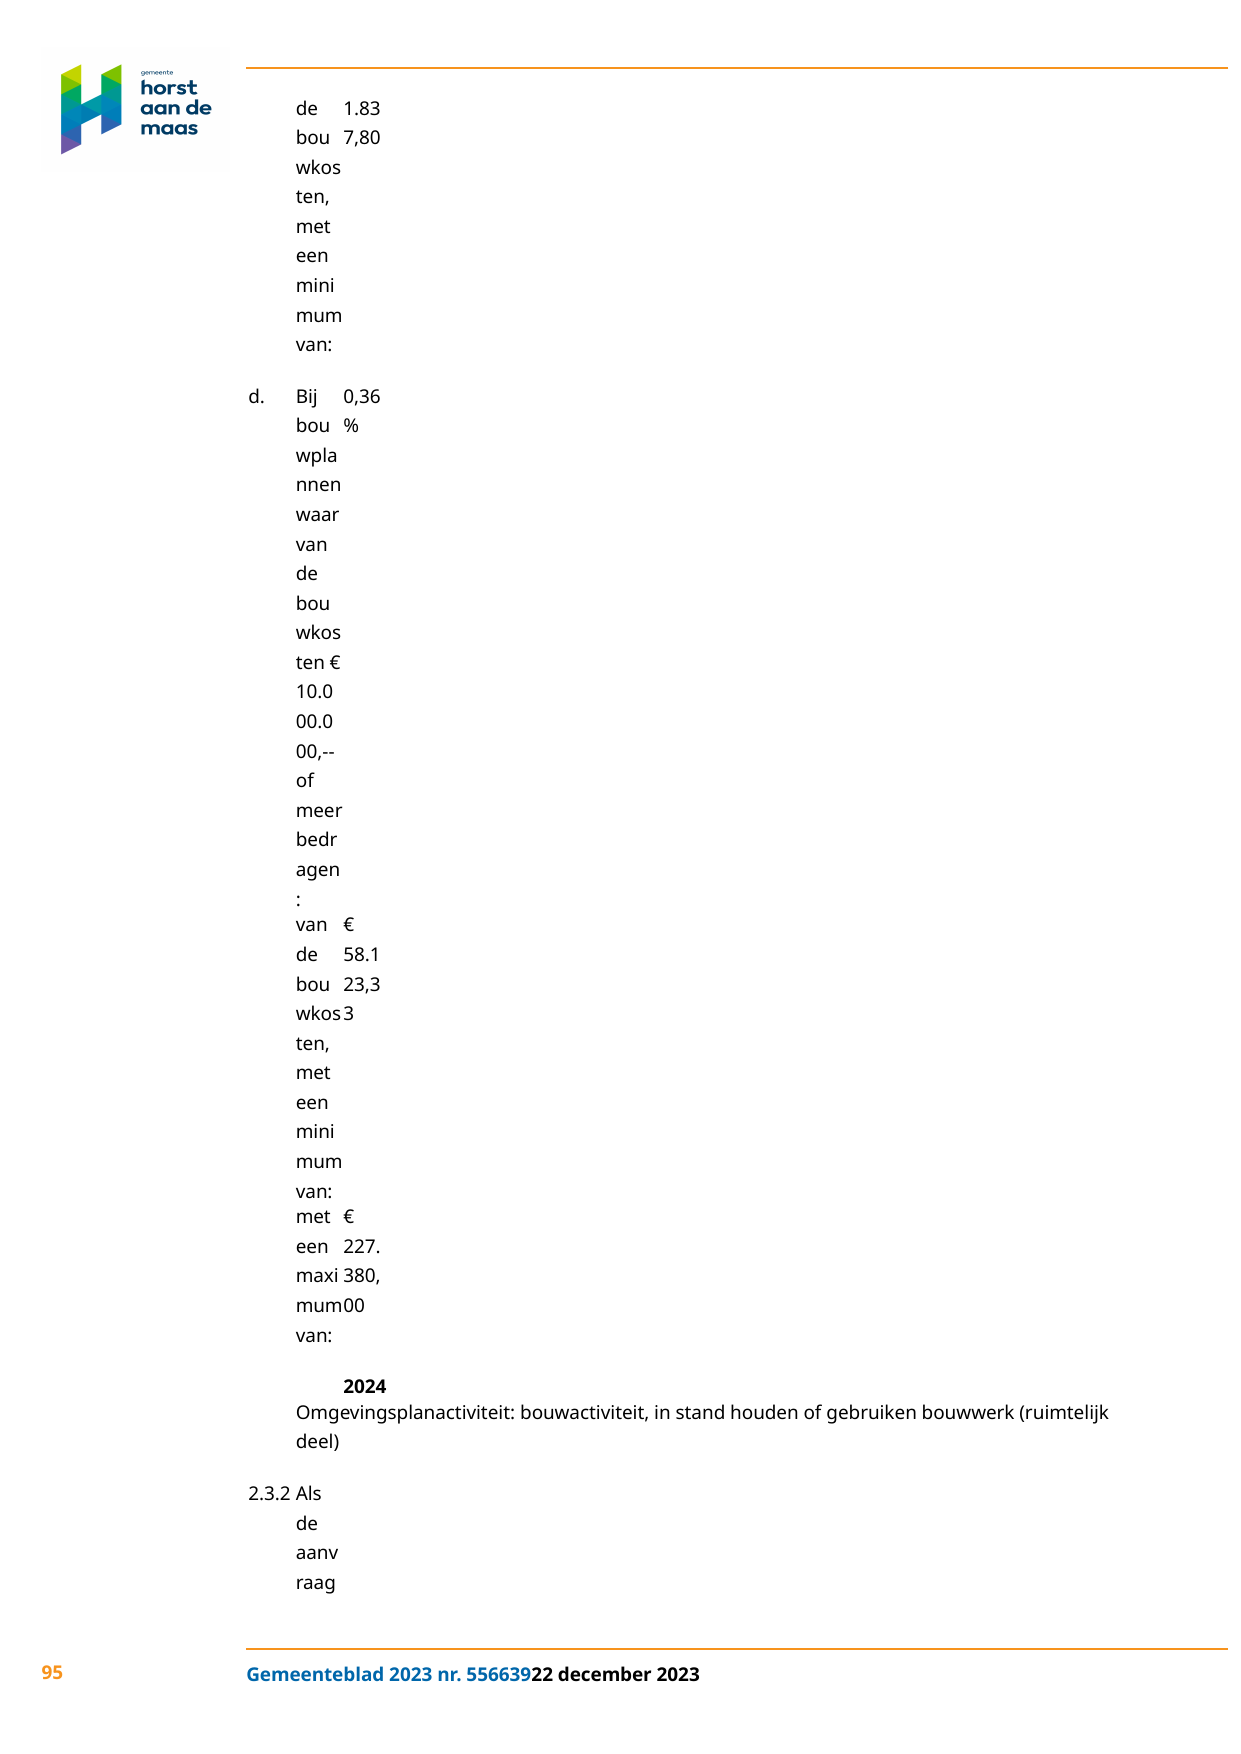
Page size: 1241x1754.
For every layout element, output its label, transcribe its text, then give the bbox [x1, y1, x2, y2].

table_cell Bij bouwplannen waarvan de bouwkosten € 10.000.000,-- of meer bedragen: [296, 383, 343, 912]
table_cell [248, 1399, 296, 1454]
table_cell [248, 357, 296, 383]
table_cell € 227.380,00 [343, 1204, 391, 1348]
table_cell Als de aanvraag [296, 1480, 343, 1594]
table_cell met een maximum van: [296, 1204, 343, 1348]
table_cell [248, 1373, 296, 1399]
table_cell [343, 1480, 391, 1594]
table_cell Omgevingsplanactiviteit: bouwactiviteit, in stand houden of gebruiken bouwwerk (ruimtelijk deel) [296, 1399, 1152, 1454]
table_cell [343, 1454, 391, 1480]
table_cell van de bouwkosten, met een minimum van: [296, 912, 343, 1203]
table_cell [248, 1204, 296, 1348]
picture [41, 47, 231, 172]
table_cell 2024 [343, 1373, 391, 1399]
table_cell 2.3.2 [248, 1480, 296, 1594]
table_cell [248, 1348, 296, 1373]
table_cell [343, 1348, 391, 1373]
table_cell d. [248, 383, 296, 912]
table_cell de bouwkosten, met een minimum van: [296, 95, 343, 357]
table_cell [248, 95, 296, 357]
table_cell 1.837,80 [343, 95, 391, 357]
table_cell [343, 357, 391, 383]
table_cell [296, 1348, 343, 1373]
table_cell 0,36% [343, 383, 391, 912]
table_cell [248, 1454, 296, 1480]
table_cell [296, 357, 343, 383]
table_cell [296, 1373, 343, 1399]
table_cell [296, 1454, 343, 1480]
table_cell € 58.123,33 [343, 912, 391, 1203]
table_cell [248, 912, 296, 1203]
